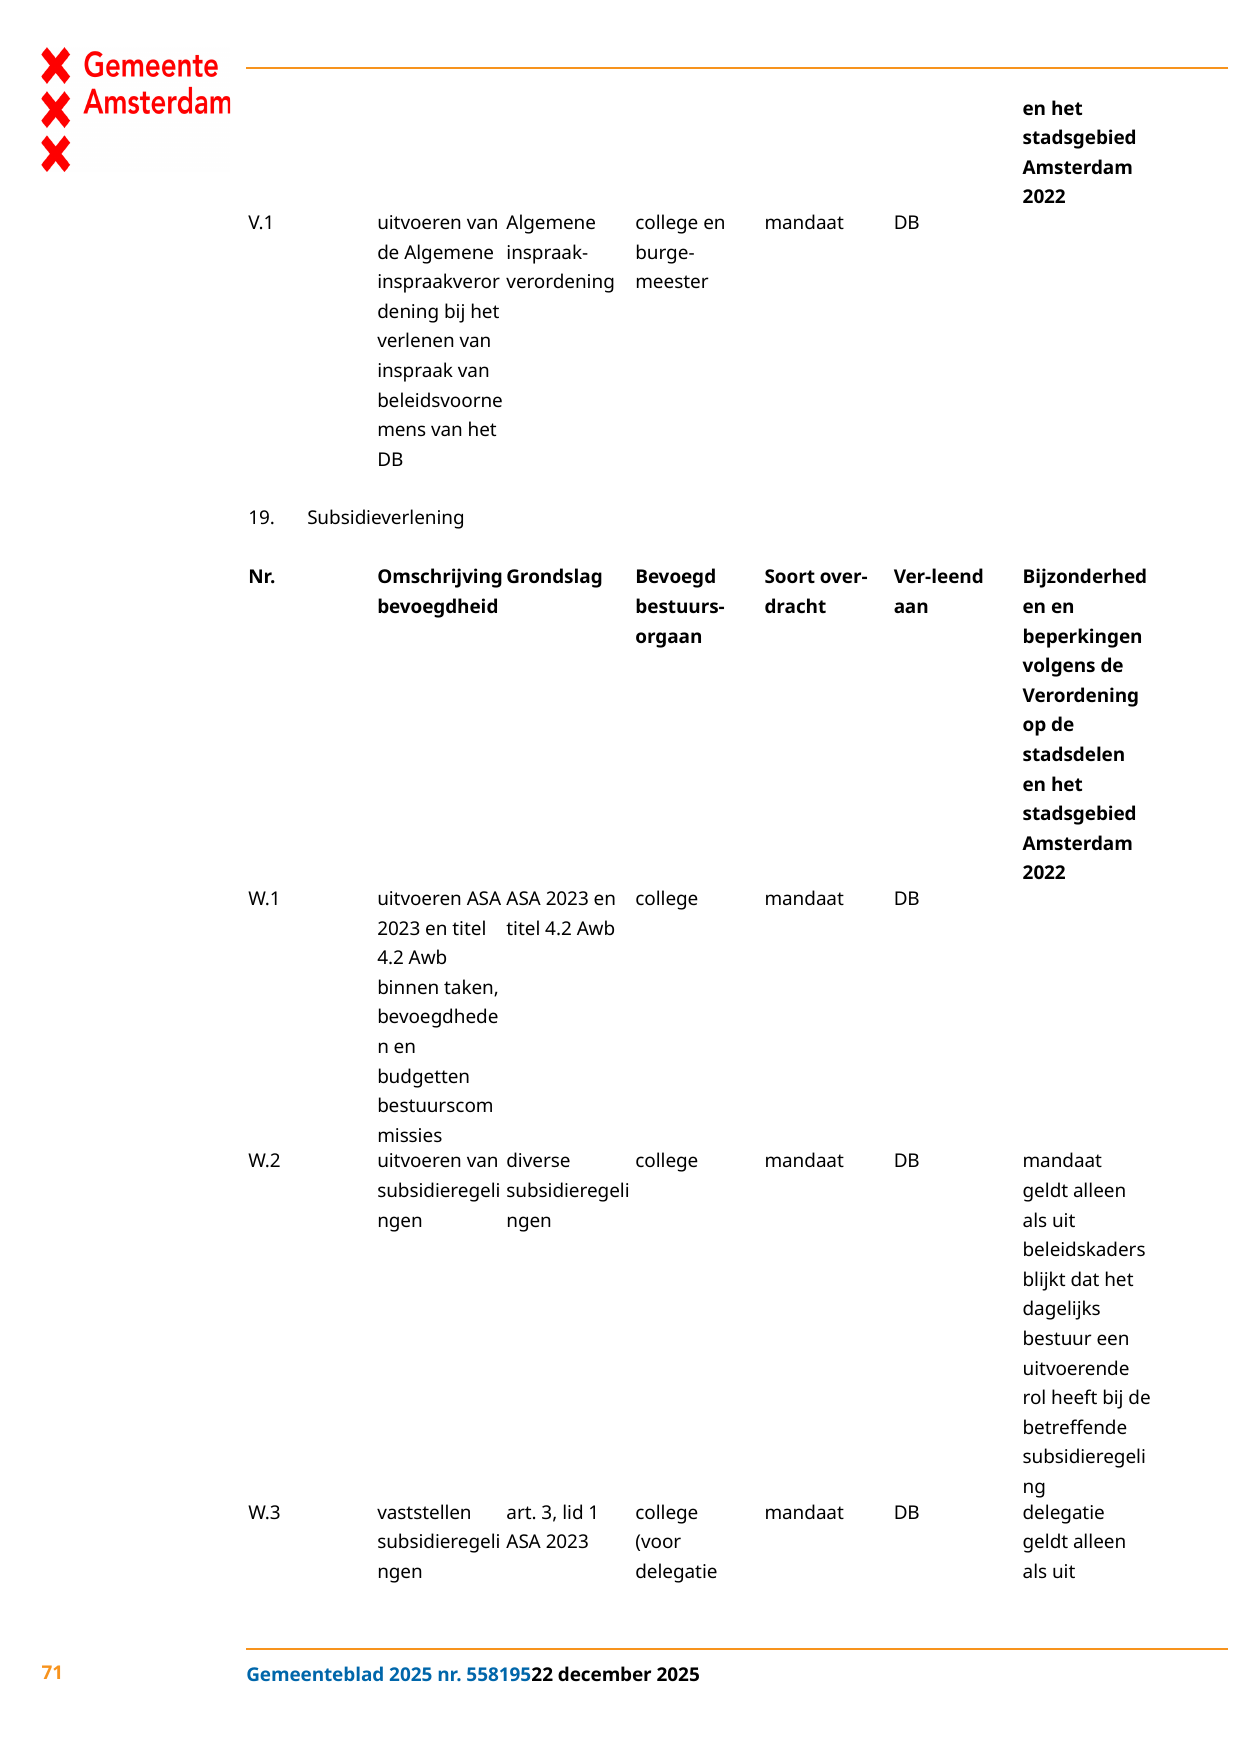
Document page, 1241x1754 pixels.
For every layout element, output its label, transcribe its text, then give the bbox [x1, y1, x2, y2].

table_cell college [635, 885, 764, 1148]
table_header [894, 95, 1022, 209]
table_cell mandaat [764, 209, 893, 472]
table_cell uitvoeren van subsidieregelingen [377, 1148, 506, 1499]
table_cell DB [894, 209, 1022, 472]
table_cell uitvoeren ASA 2023 en titel 4.2 Awb binnen taken, bevoegdheden en budgetten bestuurscommissies [377, 885, 506, 1148]
table_cell art. 3, lid 1 ASA 2023 [506, 1499, 635, 1584]
table_cell mandaat [764, 1499, 893, 1584]
table_header Omschrijving bevoegdheid [377, 534, 506, 885]
table_cell V.1 [248, 209, 377, 472]
table_cell Algemene inspraak-verordening [506, 209, 635, 472]
table_cell [1023, 885, 1152, 1148]
table_cell DB [894, 1148, 1022, 1499]
table_header Bijzonderheden en beperkingen volgens de Verordening op de stadsdelen en het stadsgebied Amsterdam 2022 [1023, 534, 1152, 885]
table_cell college en burge-meester [635, 209, 764, 472]
picture [41, 47, 231, 172]
table_header [635, 95, 764, 209]
table_header Ver-leend aan [894, 534, 1022, 885]
table_cell W.1 [248, 885, 377, 1148]
table_header Nr. [248, 534, 377, 885]
table_header [506, 95, 635, 209]
table_cell mandaat [764, 1148, 893, 1499]
table_cell mandaat [764, 885, 893, 1148]
table_cell delegatie geldt alleen als uit [1023, 1499, 1152, 1584]
table_cell mandaat geldt alleen als uit beleidskaders blijkt dat het dagelijks bestuur een uitvoerende rol heeft bij de betreffende subsidieregeling [1023, 1148, 1152, 1499]
list Subsidieverlening [248, 504, 1152, 530]
table_header Soort over-dracht [764, 534, 893, 885]
table_cell vaststellen subsidieregelingen [377, 1499, 506, 1584]
table_header [377, 95, 506, 209]
table_cell W.2 [248, 1148, 377, 1499]
table_cell college (voor delegatie [635, 1499, 764, 1584]
table_cell diverse subsidieregelingen [506, 1148, 635, 1499]
table_header [764, 95, 893, 209]
table_header [248, 95, 377, 209]
table_header Grondslag [506, 534, 635, 885]
table_cell uitvoeren van de Algemene inspraakverordening bij het verlenen van inspraak van beleidsvoornemens van het DB [377, 209, 506, 472]
table_cell DB [894, 885, 1022, 1148]
table_cell W.3 [248, 1499, 377, 1584]
table_header Bevoegd bestuurs-orgaan [635, 534, 764, 885]
table_cell college [635, 1148, 764, 1499]
table_cell ASA 2023 en titel 4.2 Awb [506, 885, 635, 1148]
table_cell [1023, 209, 1152, 472]
table_cell DB [894, 1499, 1022, 1584]
table_header en het stadsgebied Amsterdam 2022 [1023, 95, 1152, 209]
